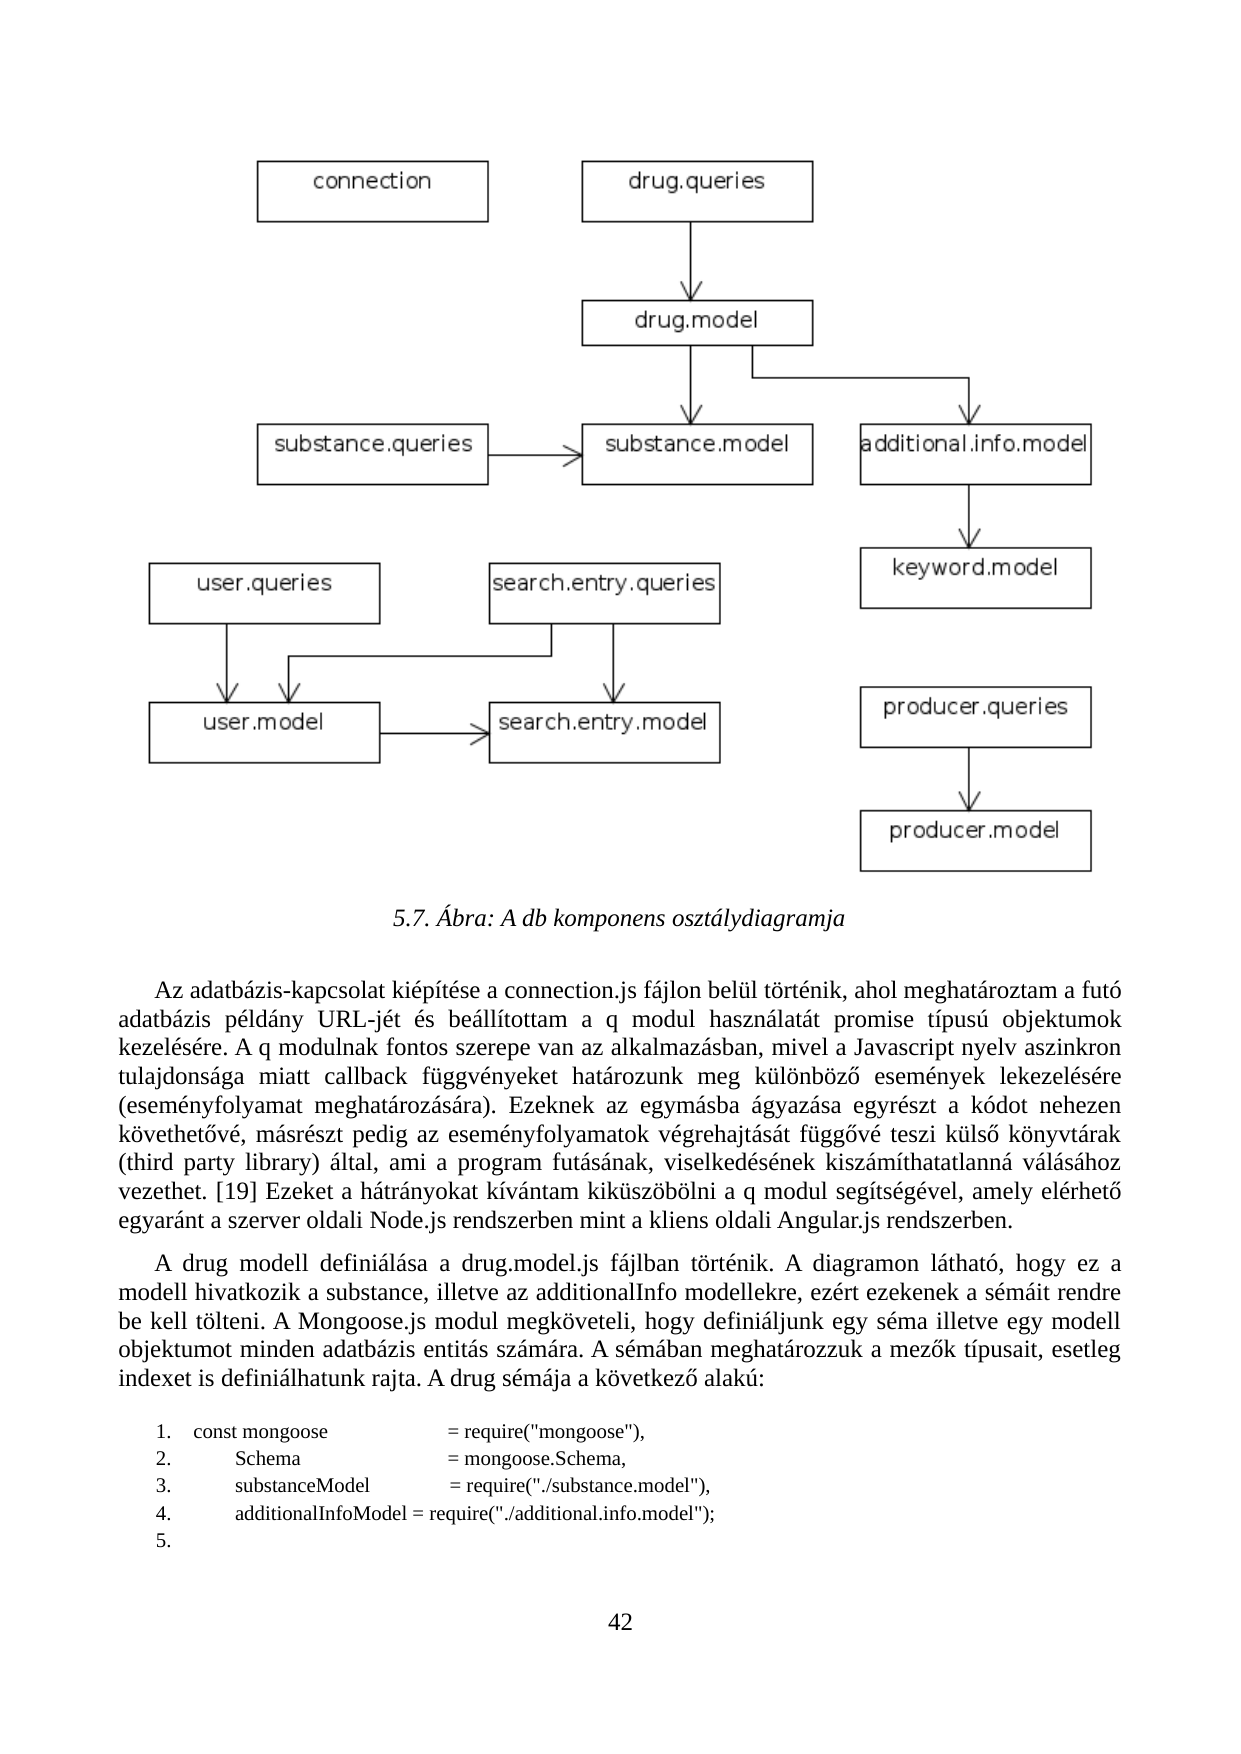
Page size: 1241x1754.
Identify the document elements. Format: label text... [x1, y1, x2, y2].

list Schema = mongoose.Schema, [156, 1449, 1122, 1470]
list substanceModel = require("./substance.model"), [156, 1476, 1122, 1497]
title A drug modell definiálása a drug.model.js fájlban történik. A diagramon látható, hogy ez a modell hivatkozik a substance, illetve az additionalInfo modellekre, ezért ezekenek a sémáit rendre be kell tölteni. A Mongoose.js modul megköveteli, hogy definiáljunk egy séma illetve egy modell objektumot minden adatbázis entitás számára. A sémában meghatározzuk a mezők típusait, esetleg indexet is definiálhatunk rajta. A drug sémája a következő alakú: [118, 1248, 1122, 1392]
text Az adatbázis-kapcsolat kiépítése a connection.js fájlon belül történik, ahol meghatároztam a futó adatbázis példány URL-jét és beállítottam a q modul használatát promise típusú objektumok kezelésére. A q modulnak fontos szerepe van az alkalmazásban, mivel a Javascript nyelv aszinkron tulajdonsága miatt callback függvényeket határozunk meg különböző események lekezelésére (eseményfolyamat meghatározására). Ezeknek az egymásba ágyazása egyrészt a kódot nehezen követhetővé, másrészt pedig az eseményfolyamatok végrehajtását függővé teszi külső könyvtárak (third party library) által, ami a program futásának, viselkedésének kiszámíthatatlanná válásához vezethet. [19] Ezeket a hátrányokat kívántam kiküszöbölni a q modul segítségével, amely elérhető egyaránt a szerver oldali Node.js rendszerben mint a kliens oldali Angular.js rendszerben. [118, 975, 1122, 1234]
text 5.7. Ábra: A db komponens osztálydiagramja [118, 903, 1122, 932]
list additionalInfoModel = require("./additional.info.model"); [156, 1503, 1122, 1524]
list const mongoose = require("mongoose"), [156, 1422, 1122, 1443]
picture [118, 130, 1123, 903]
